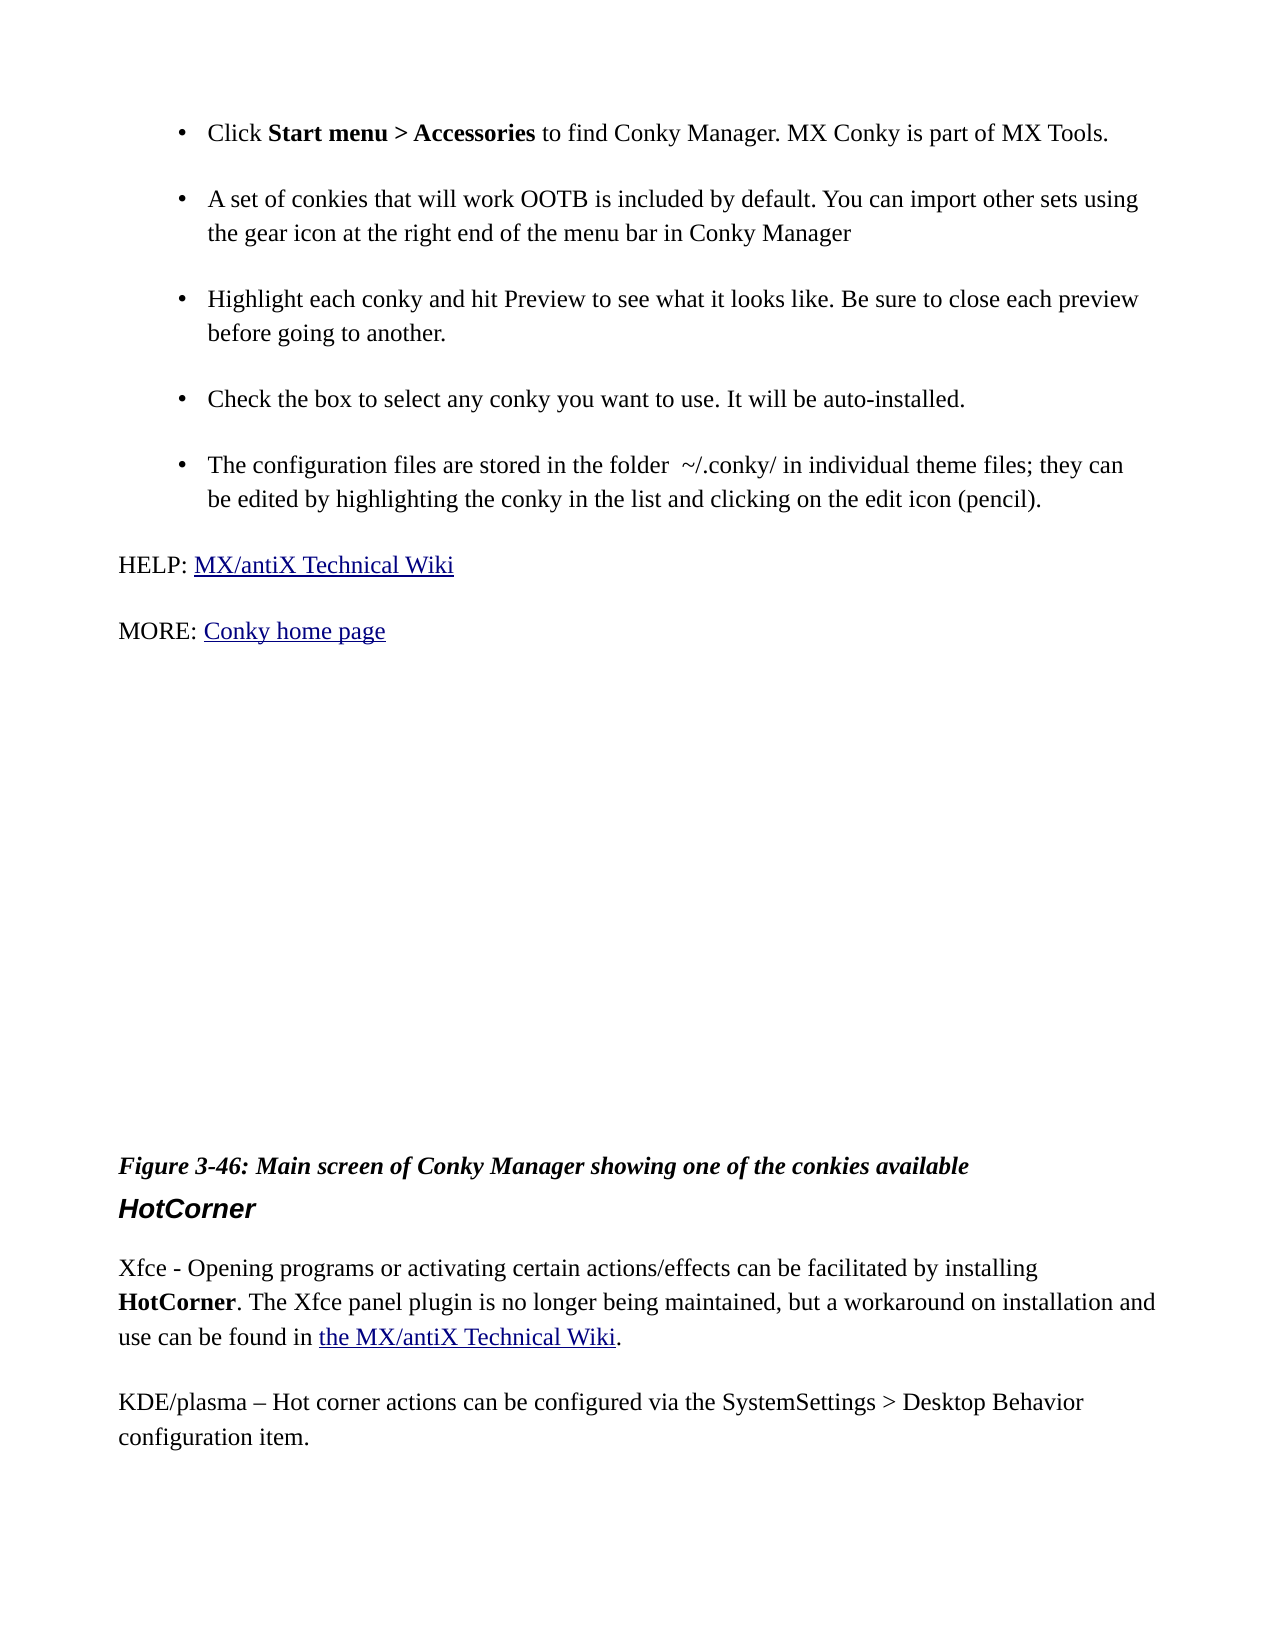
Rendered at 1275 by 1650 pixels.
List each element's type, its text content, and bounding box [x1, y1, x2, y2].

subtitle HotCorner [118, 1193, 1157, 1224]
text KDE/plasma – Hot corner actions can be configured via the SystemSettings > Desktop Behavior configuration item. [118, 1387, 1157, 1451]
list A set of conkies that will work OOTB is included by default. You can import other sets using the gear icon at the right end of the menu bar in Conky Manager [178, 184, 1141, 247]
text Figure 3-46: Main screen of Conky Manager showing one of the conkies available [118, 1151, 1157, 1180]
list The configuration files are stored in the folder ~/.conky/ in individual theme files; they can be edited by highlighting the conky in the list and clicking on the edit icon (pencil). [178, 450, 1141, 513]
list Highlight each conky and hit Preview to see what it looks like. Be sure to close each preview before going to another. [178, 284, 1141, 347]
text HELP: MX/antiX Technical Wiki [118, 550, 1142, 579]
list Click Start menu > Accessories to find Conky Manager. MX Conky is part of MX Tools. [178, 118, 1141, 147]
text Xfce - Opening programs or activating certain actions/effects can be facilitated by installing HotCorner. The Xfce panel plugin is no longer being maintained, but a workaround on installation and use can be found in the MX/antiX Technical Wiki. [118, 1253, 1157, 1350]
list Check the box to select any conky you want to use. It will be auto-installed. [178, 384, 1141, 413]
text MORE: Conky home page [118, 616, 1142, 645]
